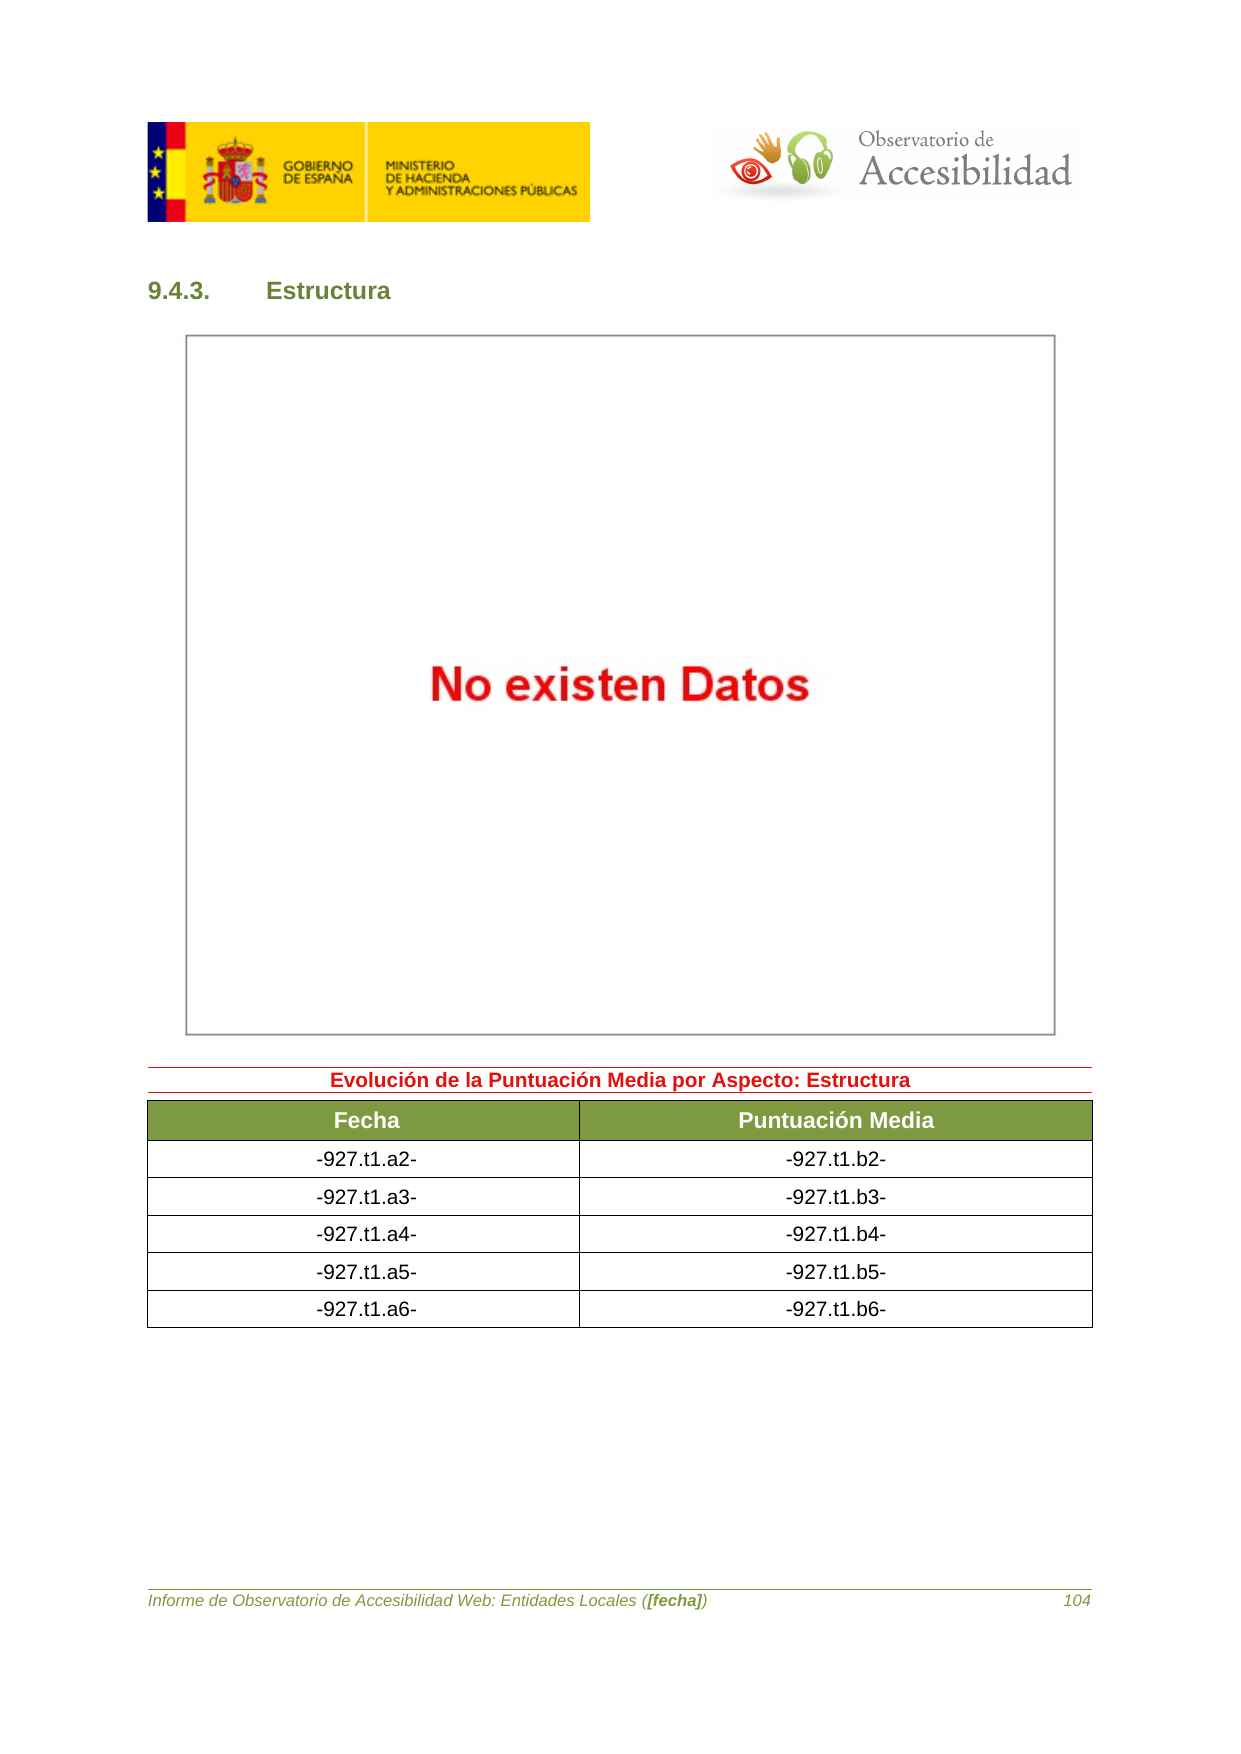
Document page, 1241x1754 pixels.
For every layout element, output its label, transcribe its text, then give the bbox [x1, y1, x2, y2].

table_header Puntuación Media [580, 1101, 1092, 1140]
picture [710, 122, 1086, 205]
table_cell -927.t1.b5- [580, 1253, 1092, 1290]
text Evolución de la Puntuación Media por Aspecto: Estructura [148, 1068, 1092, 1092]
table_cell -927.t1.b4- [580, 1216, 1092, 1252]
table_cell -927.t1.b6- [580, 1291, 1092, 1327]
list Estructura [148, 276, 1092, 304]
picture [147, 122, 591, 222]
table_cell -927.t1.a2- [148, 1141, 579, 1177]
picture [178, 332, 1062, 1042]
table_cell -927.t1.a6- [148, 1291, 579, 1327]
table_cell -927.t1.b3- [580, 1178, 1092, 1215]
table_cell -927.t1.b2- [580, 1141, 1092, 1177]
table_header Fecha [148, 1101, 579, 1140]
table_cell -927.t1.a4- [148, 1216, 579, 1252]
table_cell -927.t1.a3- [148, 1178, 579, 1215]
table_cell -927.t1.a5- [148, 1253, 579, 1290]
